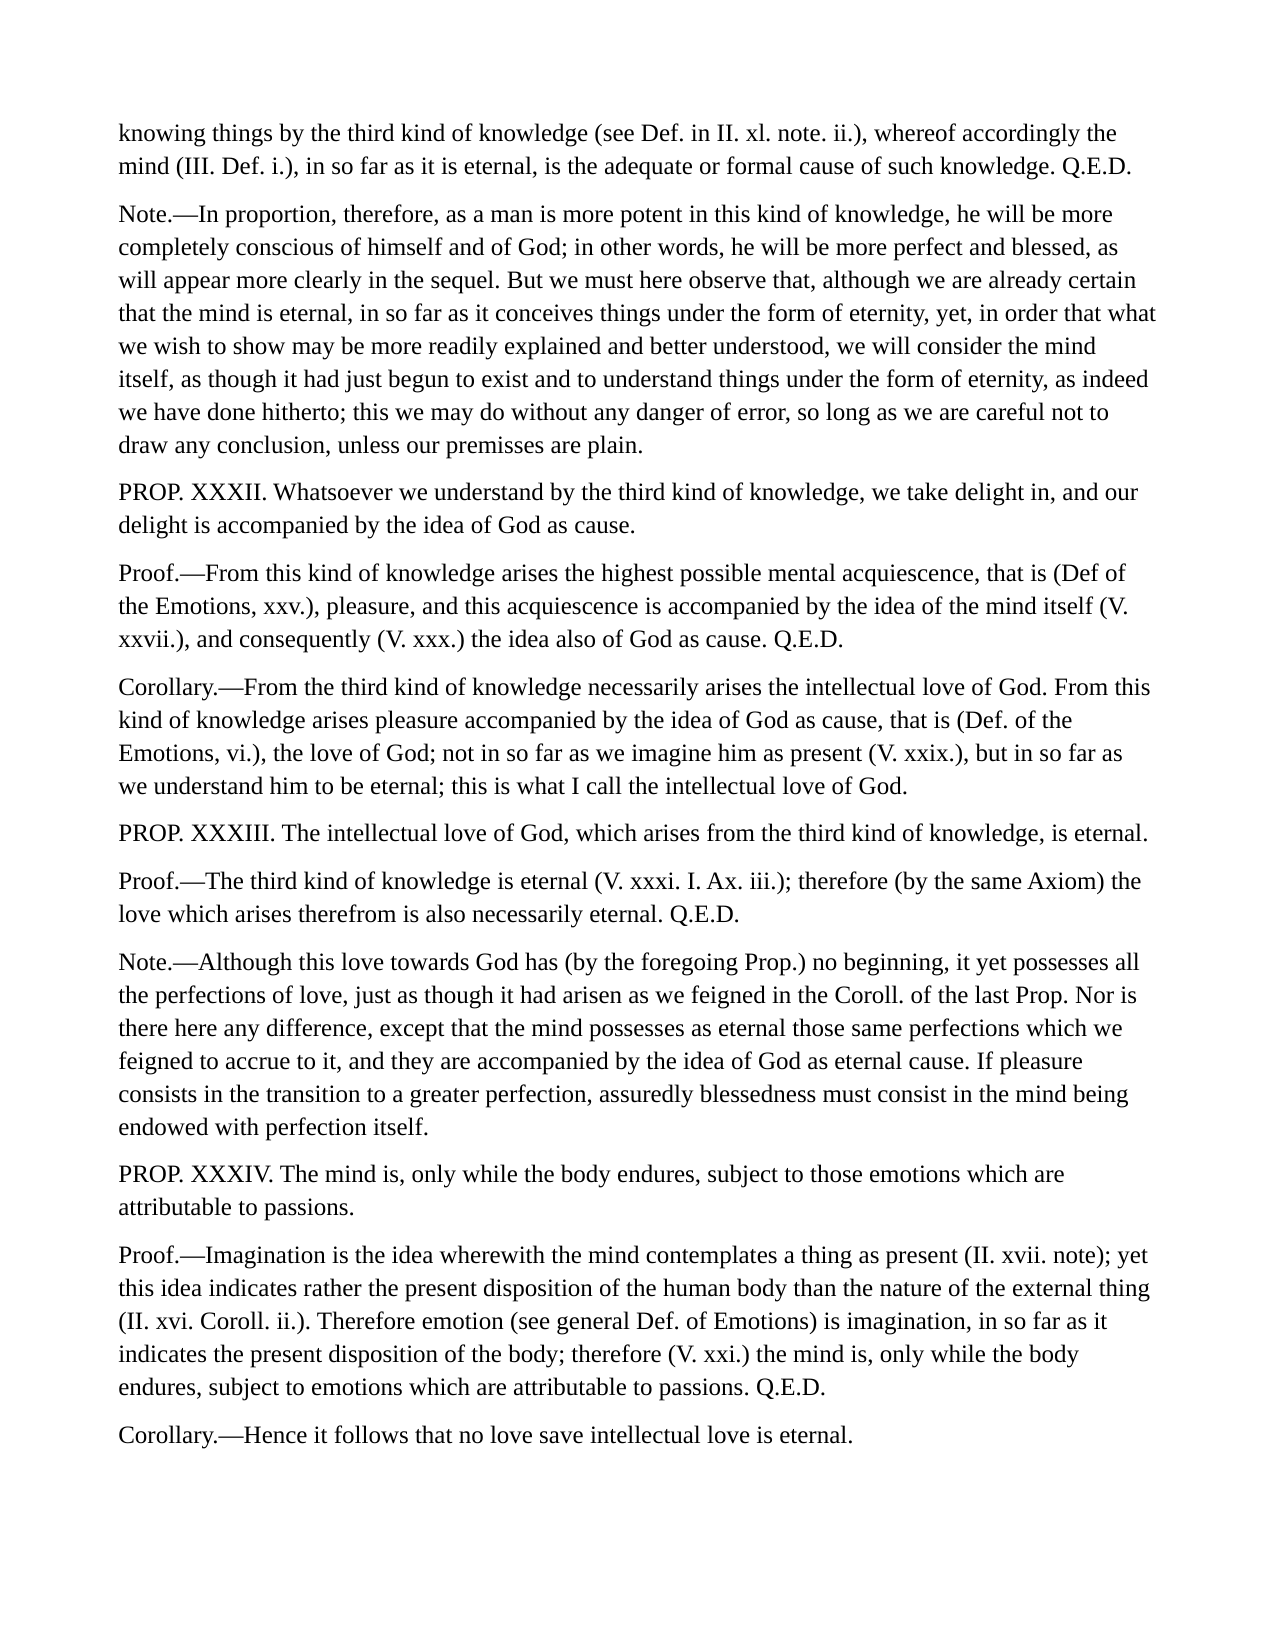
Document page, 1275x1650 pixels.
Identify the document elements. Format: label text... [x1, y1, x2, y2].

text Note.—In proportion, therefore, as a man is more potent in this kind of knowledge, he will be more completely conscious of himself and of God; in other words, he will be more perfect and blessed, as will appear more clearly in the sequel. But we must here observe that, although we are already certain that the mind is eternal, in so far as it conceives things under the form of eternity, yet, in order that what we wish to show may be more readily explained and better understood, we will consider the mind itself, as though it had just begun to exist and to understand things under the form of eternity, as indeed we have done hitherto; this we may do without any danger of error, so long as we are careful not to draw any conclusion, unless our premisses are plain. [118, 199, 1157, 459]
text Proof.—From this kind of knowledge arises the highest possible mental acquiescence, that is (Def of the Emotions, xxv.), pleasure, and this acquiescence is accompanied by the idea of the mind itself (V. xxvii.), and consequently (V. xxx.) the idea also of God as cause. Q.E.D. [118, 558, 1157, 653]
text knowing things by the third kind of knowledge (see Def. in II. xl. note. ii.), whereof accordingly the mind (III. Def. i.), in so far as it is eternal, is the adequate or formal cause of such knowledge. Q.E.D. [118, 118, 1157, 180]
text Corollary.—From the third kind of knowledge necessarily arises the intellectual love of God. From this kind of knowledge arises pleasure accompanied by the idea of God as cause, that is (Def. of the Emotions, vi.), the love of God; not in so far as we imagine him as present (V. xxix.), but in so far as we understand him to be eternal; this is what I call the intellectual love of God. [118, 672, 1157, 799]
text Proof.—The third kind of knowledge is eternal (V. xxxi. I. Ax. iii.); therefore (by the same Axiom) the love which arises therefrom is also necessarily eternal. Q.E.D. [118, 866, 1157, 928]
text PROP. XXXII. Whatsoever we understand by the third kind of knowledge, we take delight in, and our delight is accompanied by the idea of God as cause. [118, 477, 1157, 539]
text PROP. XXXIII. The intellectual love of God, which arises from the third kind of knowledge, is eternal. [118, 818, 1157, 847]
text PROP. XXXIV. The mind is, only while the body endures, subject to those emotions which are attributable to passions. [118, 1159, 1157, 1221]
text Proof.—Imagination is the idea wherewith the mind contemplates a thing as present (II. xvii. note); yet this idea indicates rather the present disposition of the human body than the nature of the external thing (II. xvi. Coroll. ii.). Therefore emotion (see general Def. of Emotions) is imagination, in so far as it indicates the present disposition of the body; therefore (V. xxi.) the mind is, only while the body endures, subject to emotions which are attributable to passions. Q.E.D. [118, 1240, 1157, 1401]
text Corollary.—Hence it follows that no love save intellectual love is eternal. [118, 1420, 1157, 1448]
text Note.—Although this love towards God has (by the foregoing Prop.) no beginning, it yet possesses all the perfections of love, just as though it had arisen as we feigned in the Coroll. of the last Prop. Nor is there here any difference, except that the mind possesses as eternal those same perfections which we feigned to accrue to it, and they are accompanied by the idea of God as eternal cause. If pleasure consists in the transition to a greater perfection, assuredly blessedness must consist in the mind being endowed with perfection itself. [118, 947, 1157, 1141]
